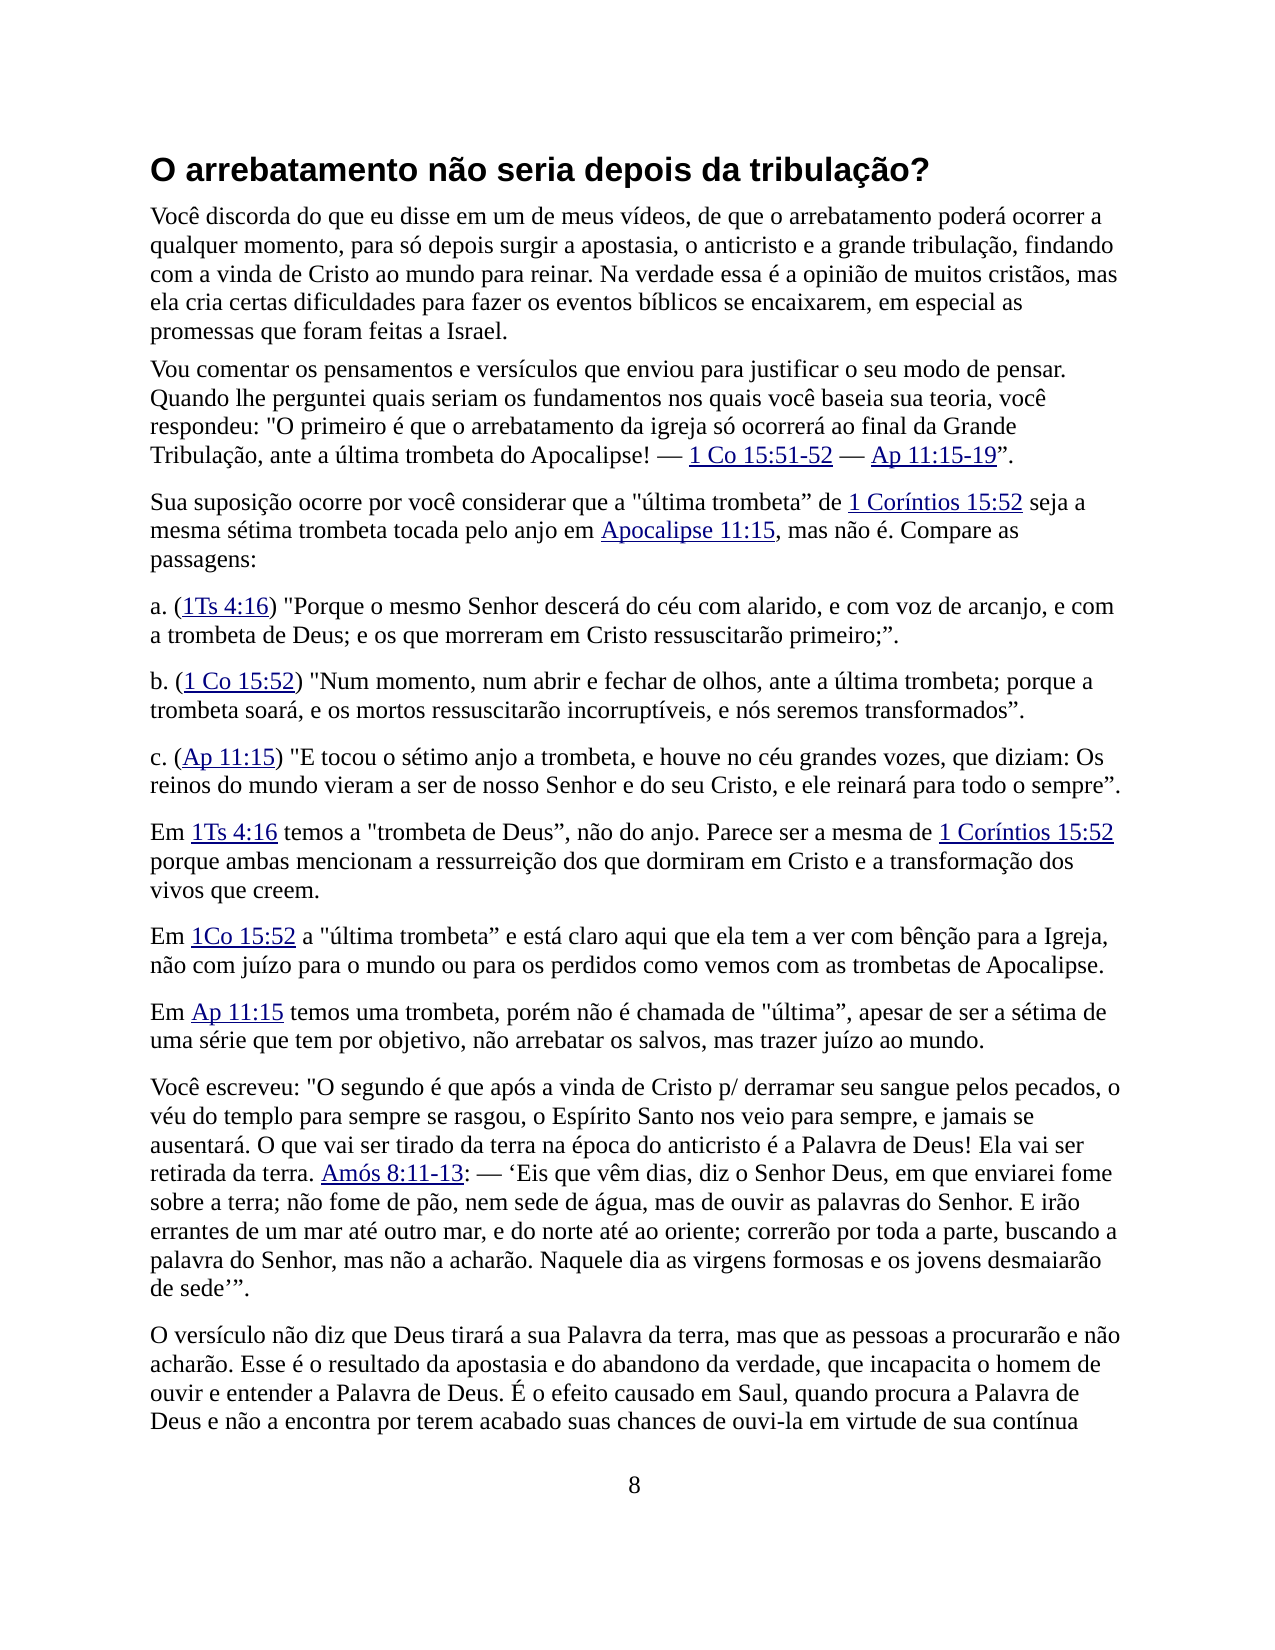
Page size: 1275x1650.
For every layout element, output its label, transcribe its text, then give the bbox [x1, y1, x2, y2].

text Vou comentar os pensamentos e versículos que enviou para justificar o seu modo de pensar. Quando lhe perguntei quais seriam os fundamentos nos quais você baseia sua teoria, você respondeu: "O primeiro é que o arrebatamento da igreja só ocorrerá ao final da Grande Tribulação, ante a última trombeta do Apocalipse! — 1 Co 15:51-52 — Ap 11:15-19”. [150, 354, 1125, 469]
text ​b. (1 Co 15:52) "Num momento, num abrir e fechar de olhos, ante a última trombeta; porque a trombeta soará, e os mortos ressuscitarão incorruptíveis, e nós seremos transformados”. [150, 666, 1125, 724]
text ​a. (1Ts 4:16) "Porque o mesmo Senhor descerá do céu com alarido, e com voz de arcanjo, e com a trombeta de Deus; e os que morreram em Cristo ressuscitarão primeiro;”. [150, 591, 1125, 648]
text Em Ap 11:15 temos uma trombeta, porém não é chamada de "última”, apesar de ser a sétima de uma série que tem por objetivo, não arrebatar os salvos, mas trazer juízo ao mundo. [150, 997, 1125, 1054]
text Sua suposição ocorre por você considerar que a "última trombeta” de 1 Coríntios 15:52 seja a mesma sétima trombeta tocada pelo anjo em Apocalipse 11:15, mas não é. Compare as passagens: [150, 487, 1125, 573]
text Você discorda do que eu disse em um de meus vídeos, de que o arrebatamento poderá ocorrer a qualquer momento, para só depois surgir a apostasia, o anticristo e a grande tribulação, findando com a vinda de Cristo ao mundo para reinar. Na verdade essa é a opinião de muitos cristãos, mas ela cria certas dificuldades para fazer os eventos bíblicos se encaixarem, em especial as promessas que foram feitas a Israel. [150, 201, 1125, 345]
text Em 1Co 15:52 a "última trombeta” e está claro aqui que ela tem a ver com bênção para a Igreja, não com juízo para o mundo ou para os perdidos como vemos com as trombetas de Apocalipse. [150, 921, 1125, 979]
text Em 1Ts 4:16 temos a "trombeta de Deus”, não do anjo. Parece ser a mesma de 1 Coríntios 15:52 porque ambas mencionam a ressurreição dos que dormiram em Cristo e a transformação dos vivos que creem. [150, 817, 1125, 903]
subtitle O arrebatamento não seria depois da tribulação? [150, 150, 1125, 189]
text Você escreveu: "O segundo é que após a vinda de Cristo p/ derramar seu sangue pelos pecados, o véu do templo para sempre se rasgou, o Espírito Santo nos veio para sempre, e jamais se ausentará. O que vai ser tirado da terra na época do anticristo é a Palavra de Deus! Ela vai ser retirada da terra. Amós 8:11-13: — ‘Eis que vêm dias, diz o Senhor Deus, em que enviarei fome sobre a terra; não fome de pão, nem sede de água, mas de ouvir as palavras do Senhor. E irão errantes de um mar até outro mar, e do norte até ao oriente; correrão por toda a parte, buscando a palavra do Senhor, mas não a acharão. Naquele dia as virgens formosas e os jovens desmaiarão de sede’”. [150, 1072, 1125, 1302]
text ​c. (Ap 11:15) "E tocou o sétimo anjo a trombeta, e houve no céu grandes vozes, que diziam: Os reinos do mundo vieram a ser de nosso Senhor e do seu Cristo, e ele reinará para todo o sempre”. [150, 742, 1125, 799]
text O versículo não diz que Deus tirará a sua Palavra da terra, mas que as pessoas a procurarão e não acharão. Esse é o resultado da apostasia e do abandono da verdade, que incapacita o homem de ouvir e entender a Palavra de Deus. É o efeito causado em Saul, quando procura a Palavra de Deus e não a encontra por terem acabado suas chances de ouvi-la em virtude de sua contínua [150, 1320, 1125, 1435]
